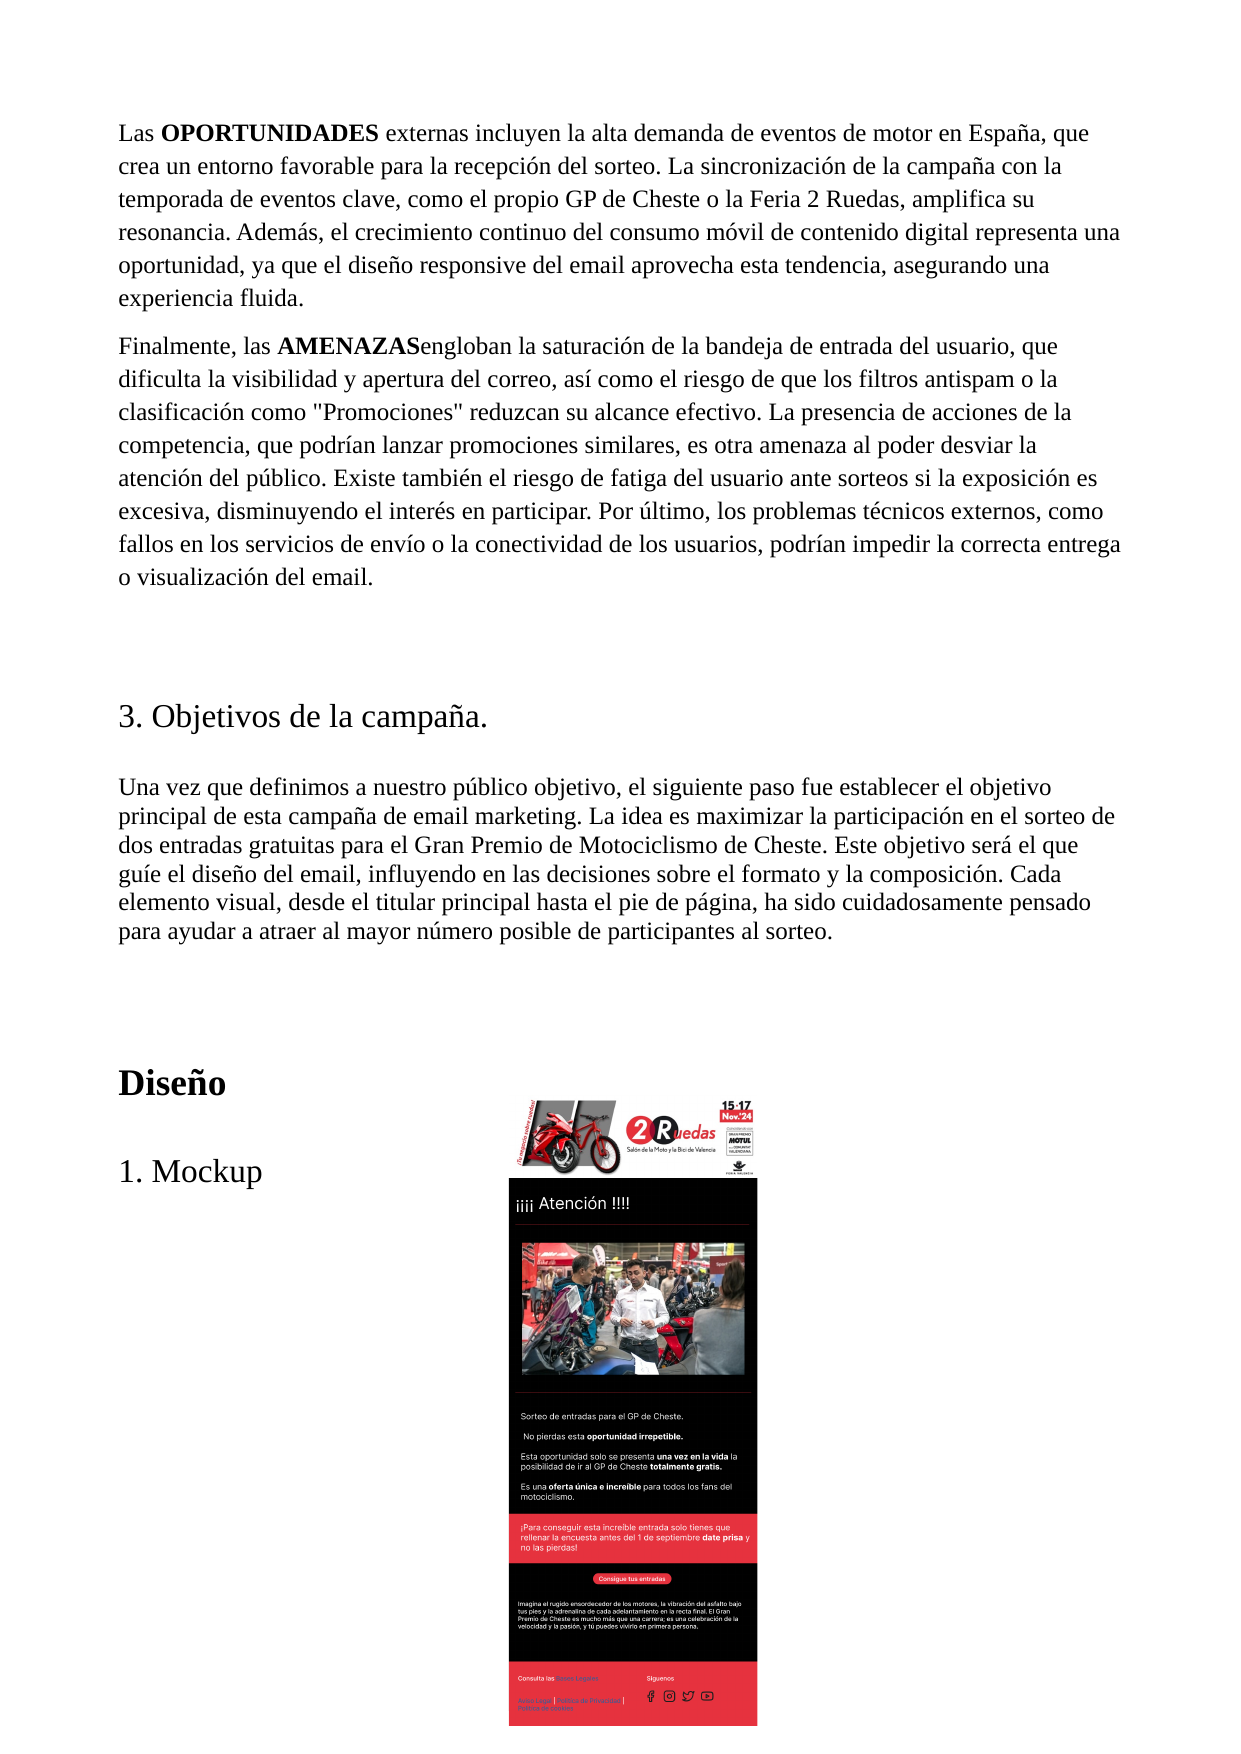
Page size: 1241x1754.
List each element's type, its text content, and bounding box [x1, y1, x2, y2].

text 1. Mockup [118, 1151, 508, 1189]
text Una vez que definimos a nuestro público objetivo, el siguiente paso fue establecer el objetivo principal de esta campaña de email marketing. La idea es maximizar la participación en el sorteo de dos entradas gratuitas para el Gran Premio de Motociclismo de Cheste. Este objetivo será el que guíe el diseño del email, influyendo en las decisiones sobre el formato y la composición. Cada elemento visual, desde el titular principal hasta el pie de página, ha sido cuidadosamente pensado para ayudar a atraer al mayor número posible de participantes al sorteo. [118, 772, 1122, 945]
text Finalmente, las AMENAZASengloban la saturación de la bandeja de entrada del usuario, que dificulta la visibilidad y apertura del correo, así como el riesgo de que los filtros antispam o la clasificación como "Promociones" reduzcan su alcance efectivo. La presencia de acciones de la competencia, que podrían lanzar promociones similares, es otra amenaza al poder desviar la atención del público. Existe también el riesgo de fatiga del usuario ante sorteos si la exposición es excesiva, disminuyendo el interés en participar. Por último, los problemas técnicos externos, como fallos en los servicios de envío o la conectividad de los usuarios, podrían impedir la correcta entrega o visualización del email. [118, 331, 1122, 591]
text Las OPORTUNIDADES externas incluyen la alta demanda de eventos de motor en España, que crea un entorno favorable para la recepción del sorteo. La sincronización de la campaña con la temporada de eventos clave, como el propio GP de Cheste o la Feria 2 Ruedas, amplifica su resonancia. Además, el crecimiento continuo del consumo móvil de contenido digital representa una oportunidad, ya que el diseño responsive del email aprovecha esta tendencia, asegurando una experiencia fluida. [118, 118, 1122, 312]
text [758, 1151, 1122, 1189]
text 3. Objetivos de la campaña. [118, 696, 1122, 734]
text Diseño [118, 1060, 1122, 1103]
picture [508, 1095, 758, 1726]
